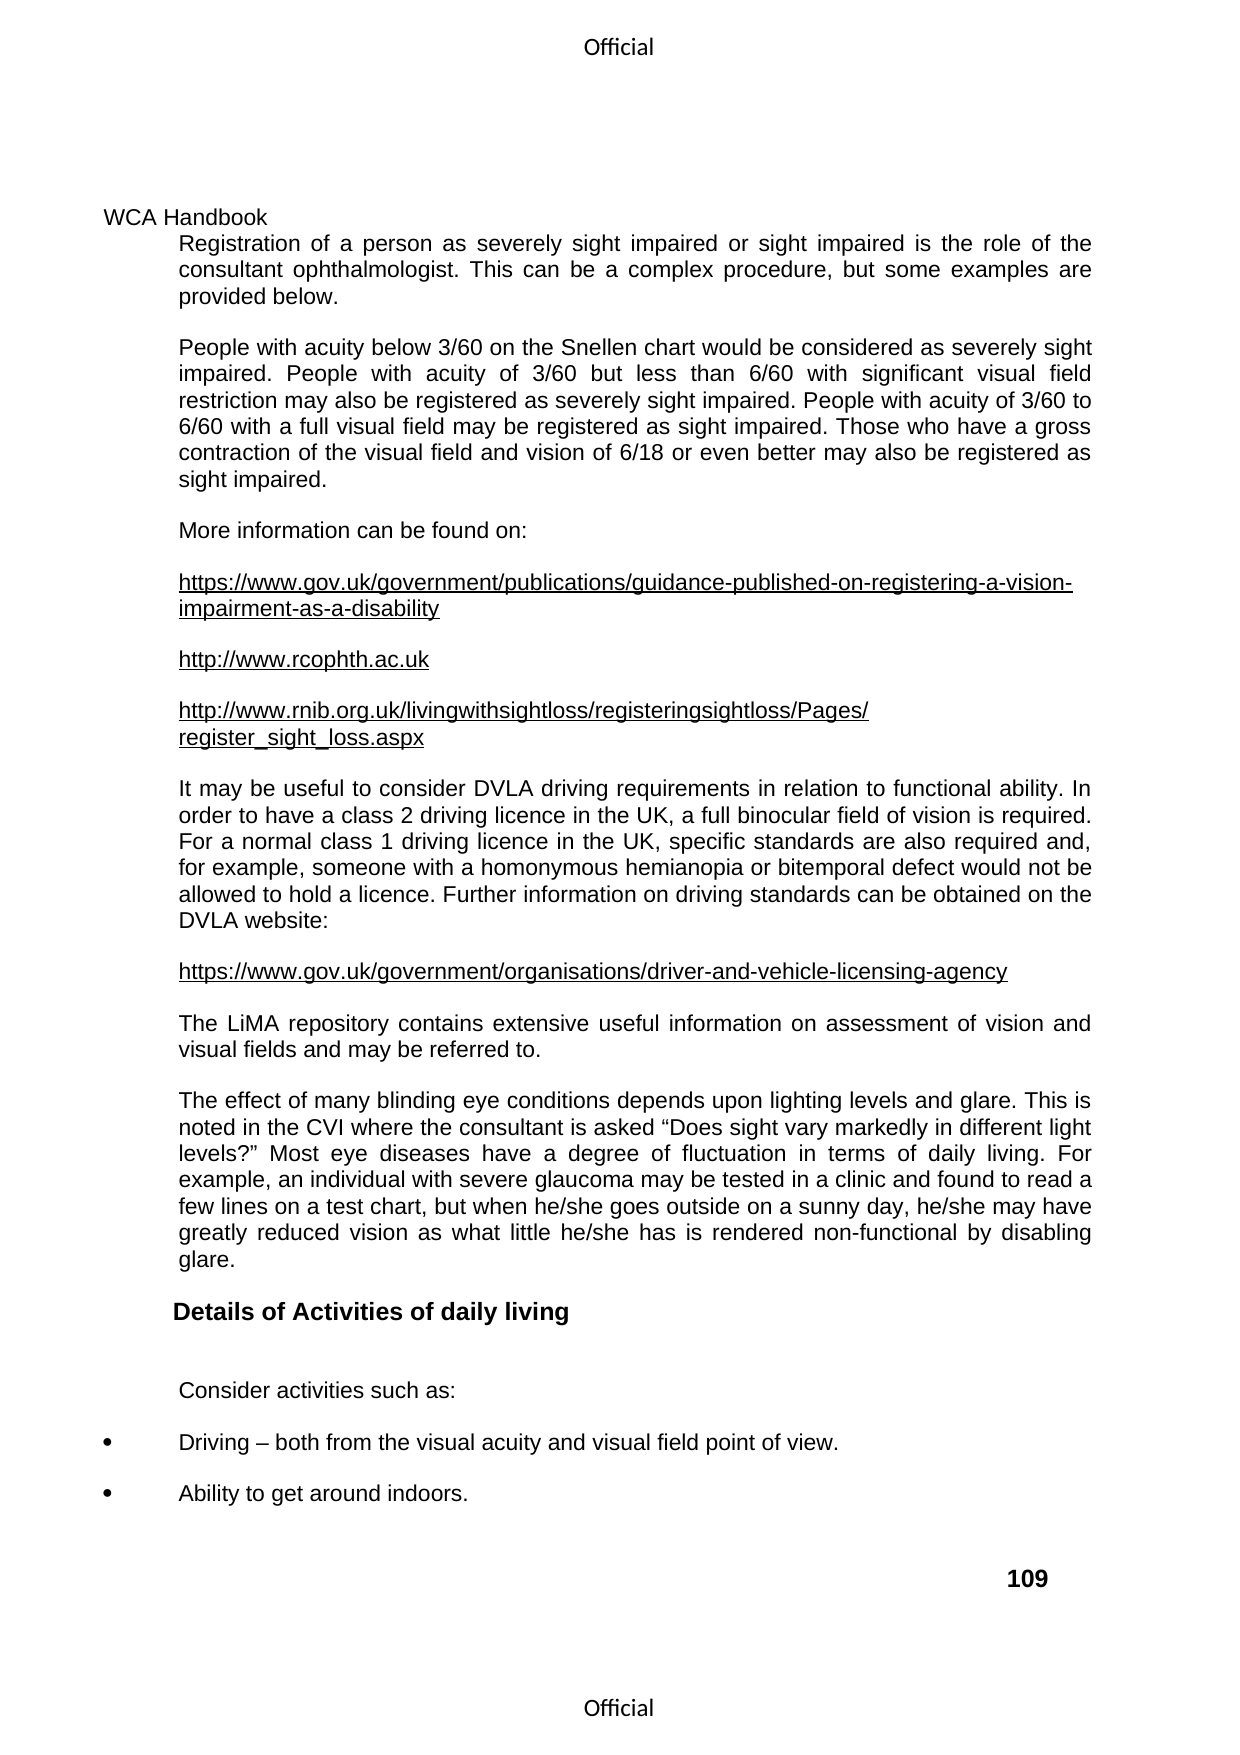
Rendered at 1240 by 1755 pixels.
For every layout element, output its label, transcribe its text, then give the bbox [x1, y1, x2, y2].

text Registration of a person as severely sight impaired or sight impaired is the role of the consultant ophthalmologist. This can be a complex procedure, but some examples are provided below. [178, 230, 1093, 309]
list Ability to get around indoors. [103, 1480, 1093, 1507]
list Driving – both from the visual acuity and visual field point of view. [103, 1429, 1093, 1455]
text The LiMA repository contains extensive useful information on assessment of vision and visual fields and may be referred to. [178, 1010, 1093, 1062]
text https://www.gov.uk/government/organisations/driver-and-vehicle-licensing-agency [141, 958, 1093, 985]
text More information can be found on: [141, 517, 1093, 543]
text https://www.gov.uk/government/publications/guidance-published-on-registering-a-vision-impairment-as-a-disability [178, 568, 1093, 621]
text Details of Activities of daily living [103, 1297, 1211, 1326]
text People with acuity below 3/60 on the Snellen chart would be considered as severely sight impaired. People with acuity of 3/60 but less than 6/60 with significant visual field restriction may also be registered as severely sight impaired. People with acuity of 3/60 to 6/60 with a full visual field may be registered as sight impaired. Those who have a gross contraction of the visual field and vision of 6/18 or even better may also be registered as sight impaired. [178, 334, 1093, 492]
text The effect of many blinding eye conditions depends upon lighting levels and glare. This is noted in the CVI where the consultant is asked “Does sight vary markedly in different light levels?” Most eye diseases have a degree of fluctuation in terms of daily living. For example, an individual with severe glaucoma may be tested in a clinic and found to read a few lines on a test chart, but when he/she goes outside on a sunny day, he/she may have greatly reduced vision as what little he/she has is rendered non-functional by disabling glare. [178, 1087, 1093, 1272]
text It may be useful to consider DVLA driving requirements in relation to functional ability. In order to have a class 2 driving licence in the UK, a full binocular field of vision is required. For a normal class 1 driving licence in the UK, specific standards are also required and, for example, someone with a homonymous hemianopia or bitemporal defect would not be allowed to hold a licence. Further information on driving standards can be obtained on the DVLA website: [178, 775, 1093, 933]
text http://www.rnib.org.uk/livingwithsightloss/registeringsightloss/Pages/register_sight_loss.aspx [178, 697, 1093, 750]
text Consider activities such as: [141, 1377, 1093, 1404]
text http://www.rcophth.ac.uk [141, 646, 1093, 672]
